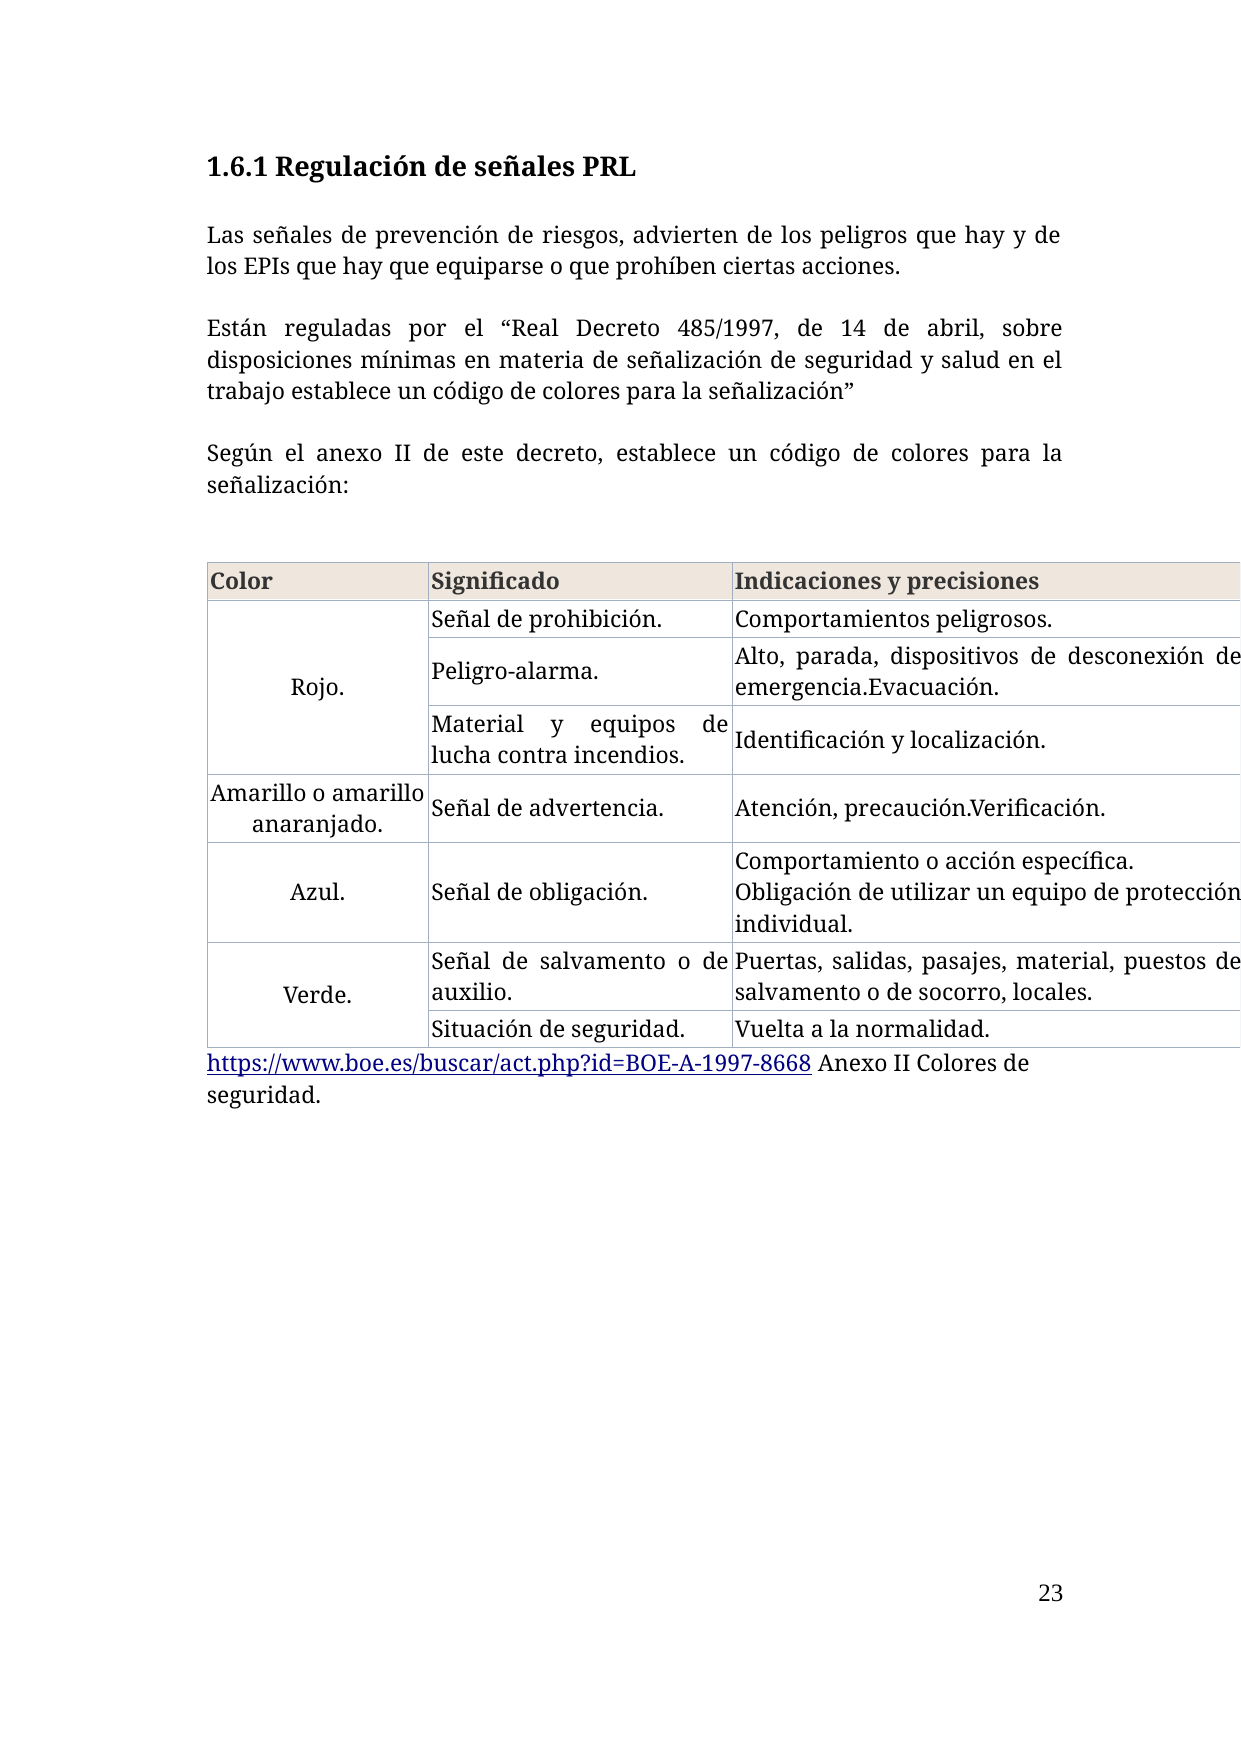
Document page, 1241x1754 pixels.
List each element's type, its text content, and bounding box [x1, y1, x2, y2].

table_cell Alto, parada, dispositivos de desconexión de emergencia.Evacuación. [733, 638, 1240, 705]
table_cell Verde. [208, 943, 428, 1047]
text Según el anexo II de este decreto, establece un código de colores para la señalización: [207, 437, 1063, 500]
table_cell Rojo. [208, 601, 428, 773]
text Las señales de prevención de riesgos, advierten de los peligros que hay y de los EPIs que hay que equiparse o que prohíben ciertas acciones. [207, 218, 1063, 281]
text Están reguladas por el “Real Decreto 485/1997, de 14 de abril, sobre disposiciones mínimas en materia de señalización de seguridad y salud en el trabajo establece un código de colores para la señalización” [207, 312, 1063, 406]
table_cell Comportamiento o acción específica. Obligación de utilizar un equipo de protección individual. [733, 843, 1240, 942]
table_cell Material y equipos de lucha contra incendios. [429, 706, 732, 773]
table_cell Señal de advertencia. [429, 775, 732, 842]
table_cell Atención, precaución.Verificación. [733, 775, 1240, 842]
table_cell Puertas, salidas, pasajes, material, puestos de salvamento o de socorro, locales. [733, 943, 1240, 1010]
table_header Indicaciones y precisiones [733, 563, 1240, 599]
table_cell Peligro-alarma. [429, 638, 732, 705]
table_cell Señal de salvamento o de auxilio. [429, 943, 732, 1010]
table_header Significado [429, 563, 732, 599]
table_cell Señal de obligación. [429, 843, 732, 942]
table_cell Situación de seguridad. [429, 1011, 732, 1047]
table_cell Vuelta a la normalidad. [733, 1011, 1240, 1047]
table_cell Amarillo o amarillo anaranjado. [208, 775, 428, 842]
table_header Color [208, 563, 428, 599]
text 1.6.1 Regulación de señales PRL [207, 148, 1063, 184]
table_cell Azul. [208, 843, 428, 942]
table_cell Identificación y localización. [733, 706, 1240, 773]
text https://www.boe.es/buscar/act.php?id=BOE-A-1997-8668 Anexo II Colores de seguridad. [207, 1048, 1063, 1110]
table_cell Comportamientos peligrosos. [733, 601, 1240, 637]
table_cell Señal de prohibición. [429, 601, 732, 637]
